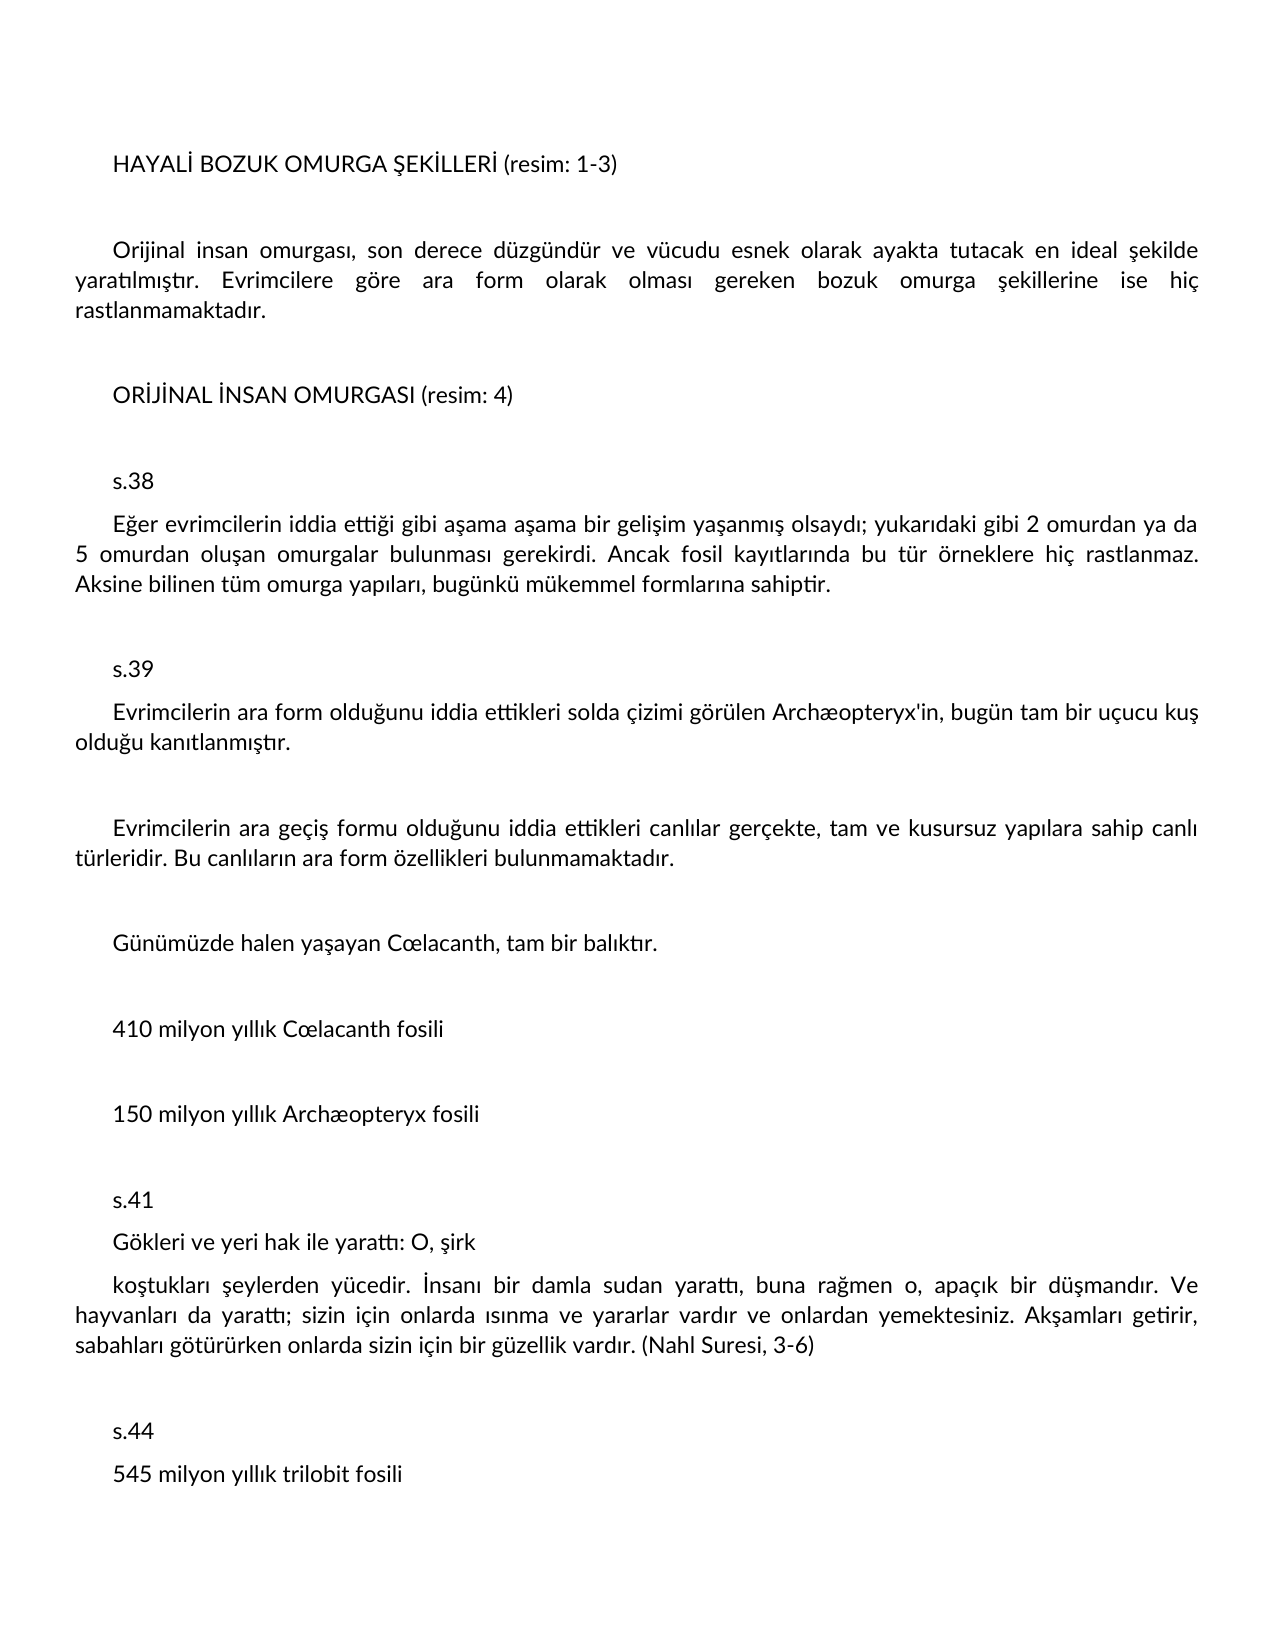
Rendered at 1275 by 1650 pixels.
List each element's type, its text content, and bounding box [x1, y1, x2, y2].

text 545 milyon yıllık trilobit fosili [75, 1459, 1200, 1487]
text s.38 [75, 467, 1200, 494]
text Eğer evrimcilerin iddia ettiği gibi aşama aşama bir gelişim yaşanmış olsaydı; yukarıdaki gibi 2 omurdan ya da 5 omurdan oluşan omurgalar bulunması gerekirdi. Ancak fosil kayıtlarında bu tür örneklere hiç rastlanmaz. Aksine bilinen tüm omurga yapıları, bugünkü mükemmel formlarına sahiptir. [75, 509, 1200, 597]
text 410 milyon yıllık Cœlacanth fosili [75, 1014, 1200, 1042]
text s.39 [75, 655, 1200, 683]
text Gökleri ve yeri hak ile yarattı: O, şirk [75, 1228, 1200, 1256]
text Orijinal insan omurgası, son derece düzgündür ve vücudu esnek olarak ayakta tutacak en ideal şekilde yaratılmıştır. Evrimcilere göre ara form olarak olması gereken bozuk omurga şekillerine ise hiç rastlanmamaktadır. [75, 235, 1200, 323]
text koştukları şeylerden yücedir. İnsanı bir damla sudan yarattı, buna rağmen o, apaçık bir düşmandır. Ve hayvanları da yarattı; sizin için onlarda ısınma ve yararlar vardır ve onlardan yemektesiniz. Akşamları getirir, sabahları götürürken onlarda sizin için bir güzellik vardır. (Nahl Suresi, 3-6) [75, 1271, 1200, 1359]
text Günümüzde halen yaşayan Cœlacanth, tam bir balıktır. [75, 929, 1200, 957]
text 150 milyon yıllık Archæopteryx fosili [75, 1100, 1200, 1127]
text HAYALİ BOZUK OMURGA ŞEKİLLERİ (resim: 1-3) [75, 150, 1200, 177]
text Evrimcilerin ara form olduğunu iddia ettikleri solda çizimi görülen Archæopteryx'in, bugün tam bir uçucu kuş olduğu kanıtlanmıştır. [75, 698, 1200, 756]
text s.44 [75, 1417, 1200, 1444]
text s.41 [75, 1185, 1200, 1213]
text ORİJİNAL İNSAN OMURGASI (resim: 4) [75, 381, 1200, 409]
text Evrimcilerin ara geçiş formu olduğunu iddia ettikleri canlılar gerçekte, tam ve kusursuz yapılara sahip canlı türleridir. Bu canlıların ara form özellikleri bulunmamaktadır. [75, 813, 1200, 871]
